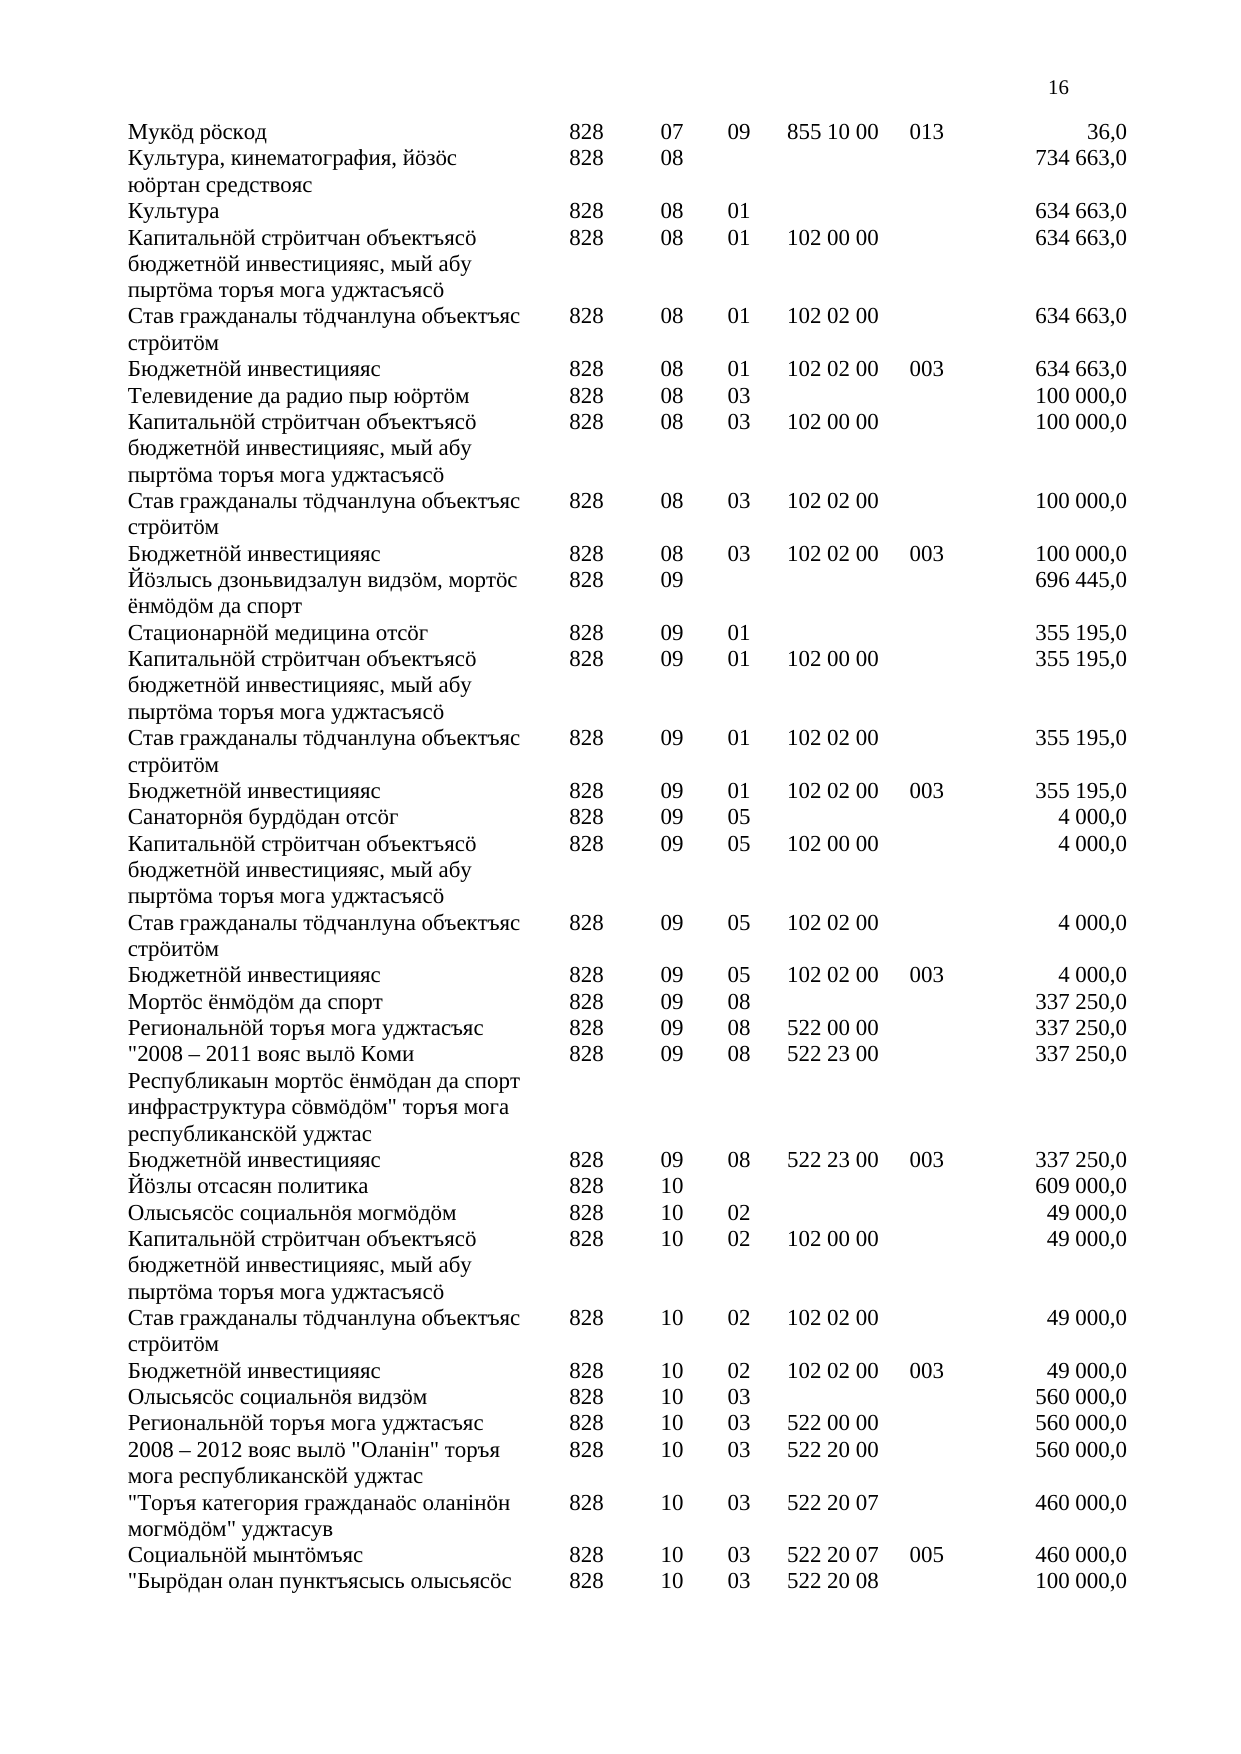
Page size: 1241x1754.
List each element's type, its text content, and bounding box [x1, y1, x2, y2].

table_cell 634 663,0 [964, 197, 1133, 223]
table_cell Региональнöй торъя мога уджтасъяс [122, 1410, 530, 1436]
table_cell 01 [701, 197, 776, 223]
table_cell 560 000,0 [964, 1436, 1133, 1488]
table_cell [776, 619, 889, 645]
table_cell [889, 724, 964, 777]
table_cell [1133, 566, 1170, 619]
table_cell Став гражданалы тöдчан­луна объектъяс стрöитöм [122, 909, 530, 961]
table_cell 08 [643, 408, 701, 487]
table_cell 09 [701, 118, 776, 144]
table_cell [1133, 1146, 1170, 1172]
table_cell Став гражданалы тöдчан­луна объектъяс стрöитöм [122, 303, 530, 355]
table_cell Бюджетнöй инвестицияяс [122, 961, 530, 988]
table_cell 003 [889, 355, 964, 382]
table_cell [1133, 961, 1170, 988]
table_cell 100 000,0 [964, 382, 1133, 408]
table_cell [1133, 118, 1170, 144]
table_cell 08 [701, 1041, 776, 1146]
table_cell Капитальнöй стрöитчан объектъясö бюджетнöй инвестицияяс, мый абу пыртöма торъя мога уджтасъясö [122, 224, 530, 303]
table_cell 08 [701, 1014, 776, 1041]
table_cell [1133, 540, 1170, 566]
table_cell [1133, 1568, 1170, 1594]
table_cell 102 02 00 [776, 1357, 889, 1383]
table_cell 102 02 00 [776, 303, 889, 355]
table_cell 828 [530, 1541, 643, 1568]
table_cell 828 [530, 197, 643, 223]
table_cell 09 [643, 803, 701, 830]
table_cell 09 [643, 961, 701, 988]
table_cell Телевидение да радио пыр юöртöм [122, 382, 530, 408]
table_cell [889, 645, 964, 724]
table_cell [776, 988, 889, 1014]
table_cell 102 00 00 [776, 224, 889, 303]
table_cell [889, 145, 964, 197]
table_cell [1133, 803, 1170, 830]
table_cell Санаторнöя бурдöдан отсöг [122, 803, 530, 830]
table_cell 4 000,0 [964, 830, 1133, 909]
table_cell Став гражданалы тöдчан­луна объектъяс стрöитöм [122, 1304, 530, 1357]
table_cell 09 [643, 909, 701, 961]
table_cell 10 [643, 1199, 701, 1225]
table_cell [776, 197, 889, 223]
table_cell 828 [530, 382, 643, 408]
table_cell Культура, кинематография, йöзöс юöртан средствояс [122, 145, 530, 197]
table_cell 522 20 08 [776, 1568, 889, 1594]
table_cell [1133, 1199, 1170, 1225]
table_cell "Торъя категория гражданаöс оланінöн могмöдöм" уджтасув [122, 1489, 530, 1541]
table_cell [889, 619, 964, 645]
table_cell 460 000,0 [964, 1541, 1133, 1568]
table_cell 01 [701, 777, 776, 803]
table_cell 855 10 00 [776, 118, 889, 144]
table_cell [1133, 1172, 1170, 1199]
table_cell 08 [643, 145, 701, 197]
table_cell 03 [701, 1489, 776, 1541]
table_cell 09 [643, 1014, 701, 1041]
table_cell 02 [701, 1199, 776, 1225]
table_cell Капитальнöй стрöитчан объектъясö бюджетнöй инвестицияяс, мый абу пыртöма торъя мога уджтасъясö [122, 830, 530, 909]
table_cell [889, 988, 964, 1014]
table_cell [1133, 408, 1170, 487]
table_cell Йöзлы отсасян политика [122, 1172, 530, 1199]
table_cell 696 445,0 [964, 566, 1133, 619]
table_cell "Бырöдан олан пунктъясысь олысьясöс [122, 1568, 530, 1594]
table_cell [889, 382, 964, 408]
table_cell [889, 1041, 964, 1146]
table_cell [889, 1410, 964, 1436]
table_cell Мортöс ёнмöдöм да спорт [122, 988, 530, 1014]
table_cell 828 [530, 408, 643, 487]
table_cell 01 [701, 224, 776, 303]
table_cell 4 000,0 [964, 909, 1133, 961]
table_cell 4 000,0 [964, 961, 1133, 988]
table_cell 828 [530, 645, 643, 724]
table_cell 828 [530, 1436, 643, 1488]
table_cell 828 [530, 355, 643, 382]
table_cell [776, 145, 889, 197]
table_cell [1133, 382, 1170, 408]
table_cell 460 000,0 [964, 1489, 1133, 1541]
table_cell 828 [530, 961, 643, 988]
table_cell 01 [701, 645, 776, 724]
table_cell 10 [643, 1568, 701, 1594]
table_cell 49 000,0 [964, 1199, 1133, 1225]
table_cell 02 [701, 1225, 776, 1304]
table_cell 828 [530, 540, 643, 566]
table_cell [889, 1568, 964, 1594]
table_cell Культура [122, 197, 530, 223]
table_cell 522 20 00 [776, 1436, 889, 1488]
table_cell [1133, 724, 1170, 777]
table_cell 828 [530, 224, 643, 303]
table_cell 2008 – 2012 вояс вылö "Оланін" торъя мога республиканскöй уджтас [122, 1436, 530, 1488]
table_cell [889, 408, 964, 487]
table_cell 36,0 [964, 118, 1133, 144]
table_cell Капитальнöй стрöитчан объектъясö бюджетнöй инвестицияяс, мый абу пыртöма торъя мога уджтасъясö [122, 1225, 530, 1304]
table_cell [1133, 830, 1170, 909]
table_cell 102 00 00 [776, 1225, 889, 1304]
table_cell 102 02 00 [776, 909, 889, 961]
table_cell [889, 224, 964, 303]
table_cell 08 [643, 355, 701, 382]
table_cell [1133, 988, 1170, 1014]
table_cell 100 000,0 [964, 540, 1133, 566]
table_cell [1133, 1541, 1170, 1568]
table_cell 828 [530, 1041, 643, 1146]
table_cell 01 [701, 724, 776, 777]
table_cell [1133, 777, 1170, 803]
table_cell 522 00 00 [776, 1410, 889, 1436]
table_cell 49 000,0 [964, 1225, 1133, 1304]
table_cell 355 195,0 [964, 724, 1133, 777]
table_cell [1133, 1410, 1170, 1436]
table_cell [889, 1383, 964, 1409]
table_cell 828 [530, 1568, 643, 1594]
table_cell 05 [701, 803, 776, 830]
table_cell Олысьясöс социальнöя могмöдöм [122, 1199, 530, 1225]
table_cell 03 [701, 408, 776, 487]
table_cell 10 [643, 1225, 701, 1304]
table_cell [701, 1172, 776, 1199]
table_cell 522 23 00 [776, 1041, 889, 1146]
table_cell 49 000,0 [964, 1304, 1133, 1357]
table_cell 828 [530, 145, 643, 197]
table_cell 102 02 00 [776, 961, 889, 988]
table_cell 003 [889, 1146, 964, 1172]
table_cell 49 000,0 [964, 1357, 1133, 1383]
table_cell [1133, 145, 1170, 197]
table_cell 828 [530, 1172, 643, 1199]
table_cell 09 [643, 777, 701, 803]
table_cell 828 [530, 1199, 643, 1225]
table_cell 355 195,0 [964, 619, 1133, 645]
table_cell 560 000,0 [964, 1383, 1133, 1409]
table_cell 10 [643, 1410, 701, 1436]
table_cell 102 02 00 [776, 355, 889, 382]
table_cell [776, 1383, 889, 1409]
table_cell [1133, 197, 1170, 223]
table_cell [1133, 224, 1170, 303]
table_cell Став гражданалы тöдчан­луна объектъяс стрöитöм [122, 724, 530, 777]
table_cell Бюджетнöй инвестицияяс [122, 355, 530, 382]
table_cell [1133, 1041, 1170, 1146]
table_cell [1133, 909, 1170, 961]
table_cell Социальнöй мынтöмъяс [122, 1541, 530, 1568]
table_cell 03 [701, 487, 776, 540]
table_cell 828 [530, 1489, 643, 1541]
table_cell 828 [530, 777, 643, 803]
table_cell [1133, 1225, 1170, 1304]
table_cell 03 [701, 540, 776, 566]
table_cell 03 [701, 382, 776, 408]
table_cell [701, 566, 776, 619]
table_cell Капитальнöй стрöитчан объектъясö бюджетнöй инвестицияяс, мый абу пыртöма торъя мога уджтасъясö [122, 645, 530, 724]
table_cell 05 [701, 961, 776, 988]
table_cell 09 [643, 1041, 701, 1146]
table_cell 003 [889, 777, 964, 803]
table_cell [1133, 1304, 1170, 1357]
table_cell 102 02 00 [776, 487, 889, 540]
table_cell 03 [701, 1410, 776, 1436]
table_cell 08 [643, 224, 701, 303]
table_cell 828 [530, 487, 643, 540]
table_cell 355 195,0 [964, 645, 1133, 724]
table_cell 10 [643, 1172, 701, 1199]
table_cell 828 [530, 830, 643, 909]
table_cell [776, 382, 889, 408]
table_cell 828 [530, 1225, 643, 1304]
table_cell [889, 1199, 964, 1225]
table_cell 828 [530, 988, 643, 1014]
table_cell 03 [701, 1568, 776, 1594]
table_cell 337 250,0 [964, 988, 1133, 1014]
table_cell [889, 303, 964, 355]
table_cell [889, 1014, 964, 1041]
table_cell 02 [701, 1304, 776, 1357]
table_cell [776, 803, 889, 830]
table_cell Бюджетнöй инвестицияяс [122, 1357, 530, 1383]
table_cell 100 000,0 [964, 1568, 1133, 1594]
table_cell 734 663,0 [964, 145, 1133, 197]
table_cell 828 [530, 803, 643, 830]
table_cell 828 [530, 303, 643, 355]
table_cell 828 [530, 118, 643, 144]
table_cell [1133, 487, 1170, 540]
table_cell 337 250,0 [964, 1146, 1133, 1172]
table_cell 100 000,0 [964, 487, 1133, 540]
table_cell 07 [643, 118, 701, 144]
table_cell 609 000,0 [964, 1172, 1133, 1199]
table_cell 100 000,0 [964, 408, 1133, 487]
table_cell [1133, 1357, 1170, 1383]
table_cell 08 [643, 303, 701, 355]
table_cell [889, 1489, 964, 1541]
table_cell [889, 1172, 964, 1199]
table_cell 10 [643, 1357, 701, 1383]
table_cell 102 02 00 [776, 724, 889, 777]
table_cell 013 [889, 118, 964, 144]
table_cell 10 [643, 1541, 701, 1568]
table_cell [889, 487, 964, 540]
table_cell 337 250,0 [964, 1041, 1133, 1146]
table_cell 08 [643, 197, 701, 223]
table_cell 102 00 00 [776, 645, 889, 724]
table_cell 828 [530, 1357, 643, 1383]
table_cell 01 [701, 303, 776, 355]
table_cell 102 00 00 [776, 830, 889, 909]
table_cell 522 20 07 [776, 1489, 889, 1541]
table_cell 03 [701, 1436, 776, 1488]
table_cell 355 195,0 [964, 777, 1133, 803]
table_cell 560 000,0 [964, 1410, 1133, 1436]
table_cell 003 [889, 1357, 964, 1383]
table_cell 828 [530, 724, 643, 777]
table_cell 522 23 00 [776, 1146, 889, 1172]
table_cell 03 [701, 1383, 776, 1409]
table_cell 05 [701, 830, 776, 909]
table_cell Стационарнöй медицина отсöг [122, 619, 530, 645]
table_cell Мукöд рöскод [122, 118, 530, 144]
table_cell 08 [643, 540, 701, 566]
table_cell 05 [701, 909, 776, 961]
table_cell 09 [643, 619, 701, 645]
table_cell 522 20 07 [776, 1541, 889, 1568]
table_cell Бюджетнöй инвестицияяс [122, 777, 530, 803]
table_cell [1133, 355, 1170, 382]
table_cell 4 000,0 [964, 803, 1133, 830]
table_cell 828 [530, 909, 643, 961]
table_cell 09 [643, 988, 701, 1014]
table_cell 102 02 00 [776, 1304, 889, 1357]
table_cell 10 [643, 1383, 701, 1409]
table_cell [701, 145, 776, 197]
table_cell 003 [889, 540, 964, 566]
table_cell 01 [701, 355, 776, 382]
table_cell [889, 830, 964, 909]
table_cell 634 663,0 [964, 224, 1133, 303]
table_cell 09 [643, 566, 701, 619]
table_cell 09 [643, 830, 701, 909]
table_cell Капитальнöй стрöитчан объектъясö бюджетнöй инвестицияяс, мый абу пыртöма торъя мога уджтасъясö [122, 408, 530, 487]
table_cell [889, 803, 964, 830]
table_cell 09 [643, 1146, 701, 1172]
table_cell Региональнöй торъя мога уджтасъяс [122, 1014, 530, 1041]
table_cell [776, 1172, 889, 1199]
table_cell 10 [643, 1489, 701, 1541]
table_cell [1133, 645, 1170, 724]
table_cell 828 [530, 1383, 643, 1409]
table_cell [1133, 619, 1170, 645]
table_cell 828 [530, 1146, 643, 1172]
table_cell 102 00 00 [776, 408, 889, 487]
table_cell [776, 1199, 889, 1225]
table_cell 08 [643, 487, 701, 540]
table_cell 102 02 00 [776, 777, 889, 803]
table_cell [1133, 1014, 1170, 1041]
table_cell 10 [643, 1304, 701, 1357]
table_cell 08 [643, 382, 701, 408]
table_cell 828 [530, 566, 643, 619]
table_cell [776, 566, 889, 619]
table_cell [889, 909, 964, 961]
table_cell 828 [530, 619, 643, 645]
table_cell [1133, 303, 1170, 355]
table_cell [1133, 1489, 1170, 1541]
table_cell "2008 – 2011 вояс вылö Коми Республикаын мортöс ёнмöдан да спорт инфраструктура сöвмöдöм" торъя мога республиканскöй уджтас [122, 1041, 530, 1146]
table_cell 01 [701, 619, 776, 645]
table_cell [889, 1225, 964, 1304]
table_cell 003 [889, 961, 964, 988]
table_cell 828 [530, 1304, 643, 1357]
table_cell 10 [643, 1436, 701, 1488]
table_cell 09 [643, 645, 701, 724]
table_cell [889, 566, 964, 619]
table_cell [1133, 1383, 1170, 1409]
table_cell 03 [701, 1541, 776, 1568]
table_cell Олысьясöс социальнöя видзöм [122, 1383, 530, 1409]
table_cell 337 250,0 [964, 1014, 1133, 1041]
table_cell 102 02 00 [776, 540, 889, 566]
table_cell 634 663,0 [964, 303, 1133, 355]
table_cell 02 [701, 1357, 776, 1383]
table_cell Став гражданалы тöдчан­луна объектъяс стрöитöм [122, 487, 530, 540]
table_cell 09 [643, 724, 701, 777]
table_cell [889, 197, 964, 223]
table_cell Бюджетнöй инвестицияяс [122, 540, 530, 566]
table_cell 08 [701, 988, 776, 1014]
table_cell Бюджетнöй инвестицияяс [122, 1146, 530, 1172]
table_cell 828 [530, 1410, 643, 1436]
table_cell 828 [530, 1014, 643, 1041]
table_cell [889, 1436, 964, 1488]
table_cell 08 [701, 1146, 776, 1172]
table_cell 005 [889, 1541, 964, 1568]
table_cell [1133, 1436, 1170, 1488]
table_cell [889, 1304, 964, 1357]
table_cell 522 00 00 [776, 1014, 889, 1041]
table_cell Йöзлысь дзоньвидзалун видзöм, мортöс ёнмöдöм да спорт [122, 566, 530, 619]
table_cell 634 663,0 [964, 355, 1133, 382]
